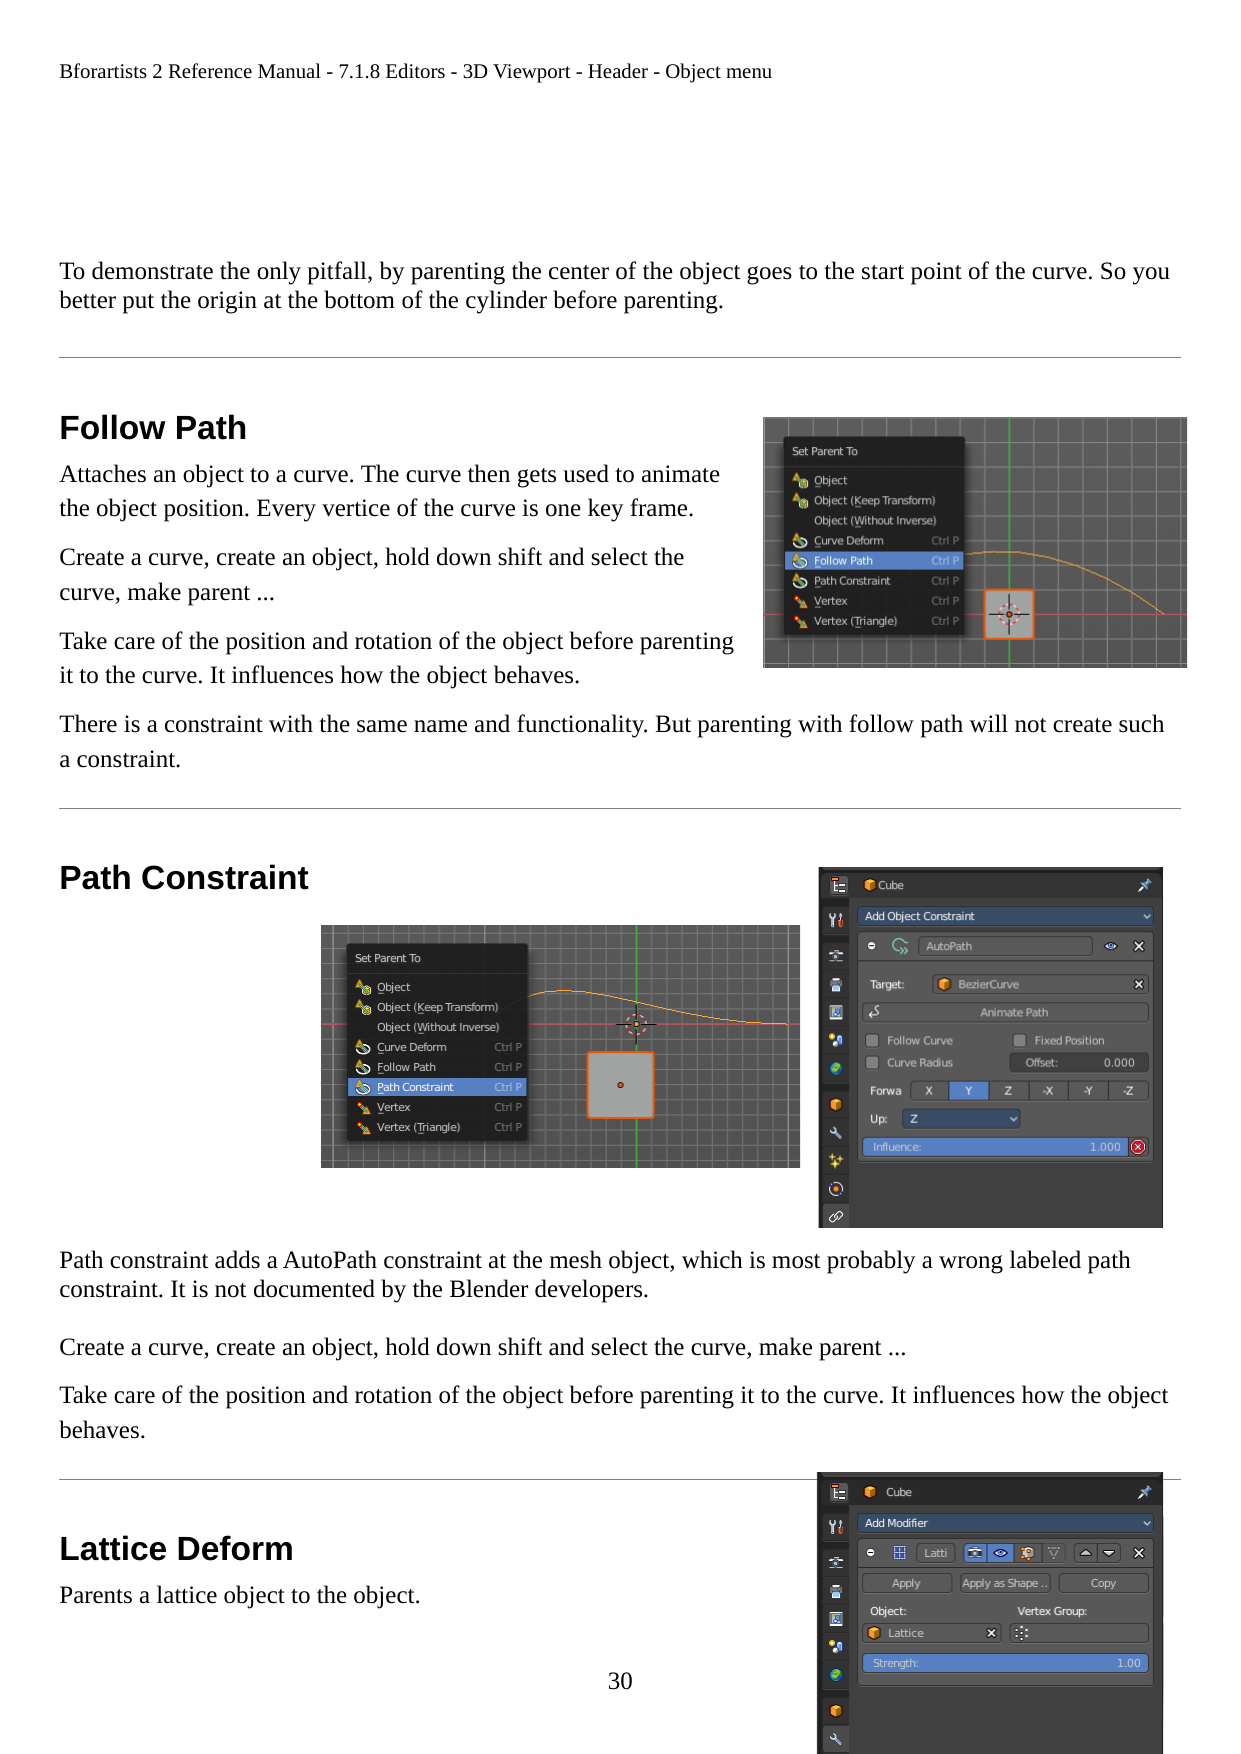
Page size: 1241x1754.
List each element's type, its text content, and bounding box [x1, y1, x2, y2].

subtitle [1164, 1529, 1181, 1568]
picture [763, 417, 1188, 668]
text Parents a lattice object to the object. [59, 1580, 816, 1609]
picture [816, 1472, 1164, 1754]
text There is a constraint with the same name and functionality. But parenting with follow path will not create such a constraint. [59, 709, 1181, 773]
text Path constraint adds a AutoPath constraint at the mesh object, which is most probably a wrong labeled path constraint. It is not documented by the Blender developers. [59, 1228, 1181, 1303]
picture [818, 867, 1164, 1228]
subtitle Path Constraint [59, 858, 1181, 897]
text To demonstrate the only pitfall, by parenting the center of the object goes to the start point of the curve. So you better put the origin at the bottom of the cylinder before parenting. [59, 256, 1181, 314]
picture [321, 925, 801, 1168]
subtitle Lattice Deform [59, 1529, 816, 1568]
subtitle Follow Path [59, 408, 1181, 446]
text Take care of the position and rotation of the object before parenting it to the curve. It influences how the object behaves. [59, 626, 1181, 689]
text Take care of the position and rotation of the object before parenting it to the curve. It influences how the object behaves. [59, 1381, 1181, 1444]
text Attaches an object to a curve. The curve then gets used to animate the object position. Every vertice of the curve is one key frame. [59, 459, 763, 522]
text Create a curve, create an object, hold down shift and select the curve, make parent ... [59, 1332, 1181, 1360]
text Create a curve, create an object, hold down shift and select the curve, make parent ... [59, 542, 763, 606]
